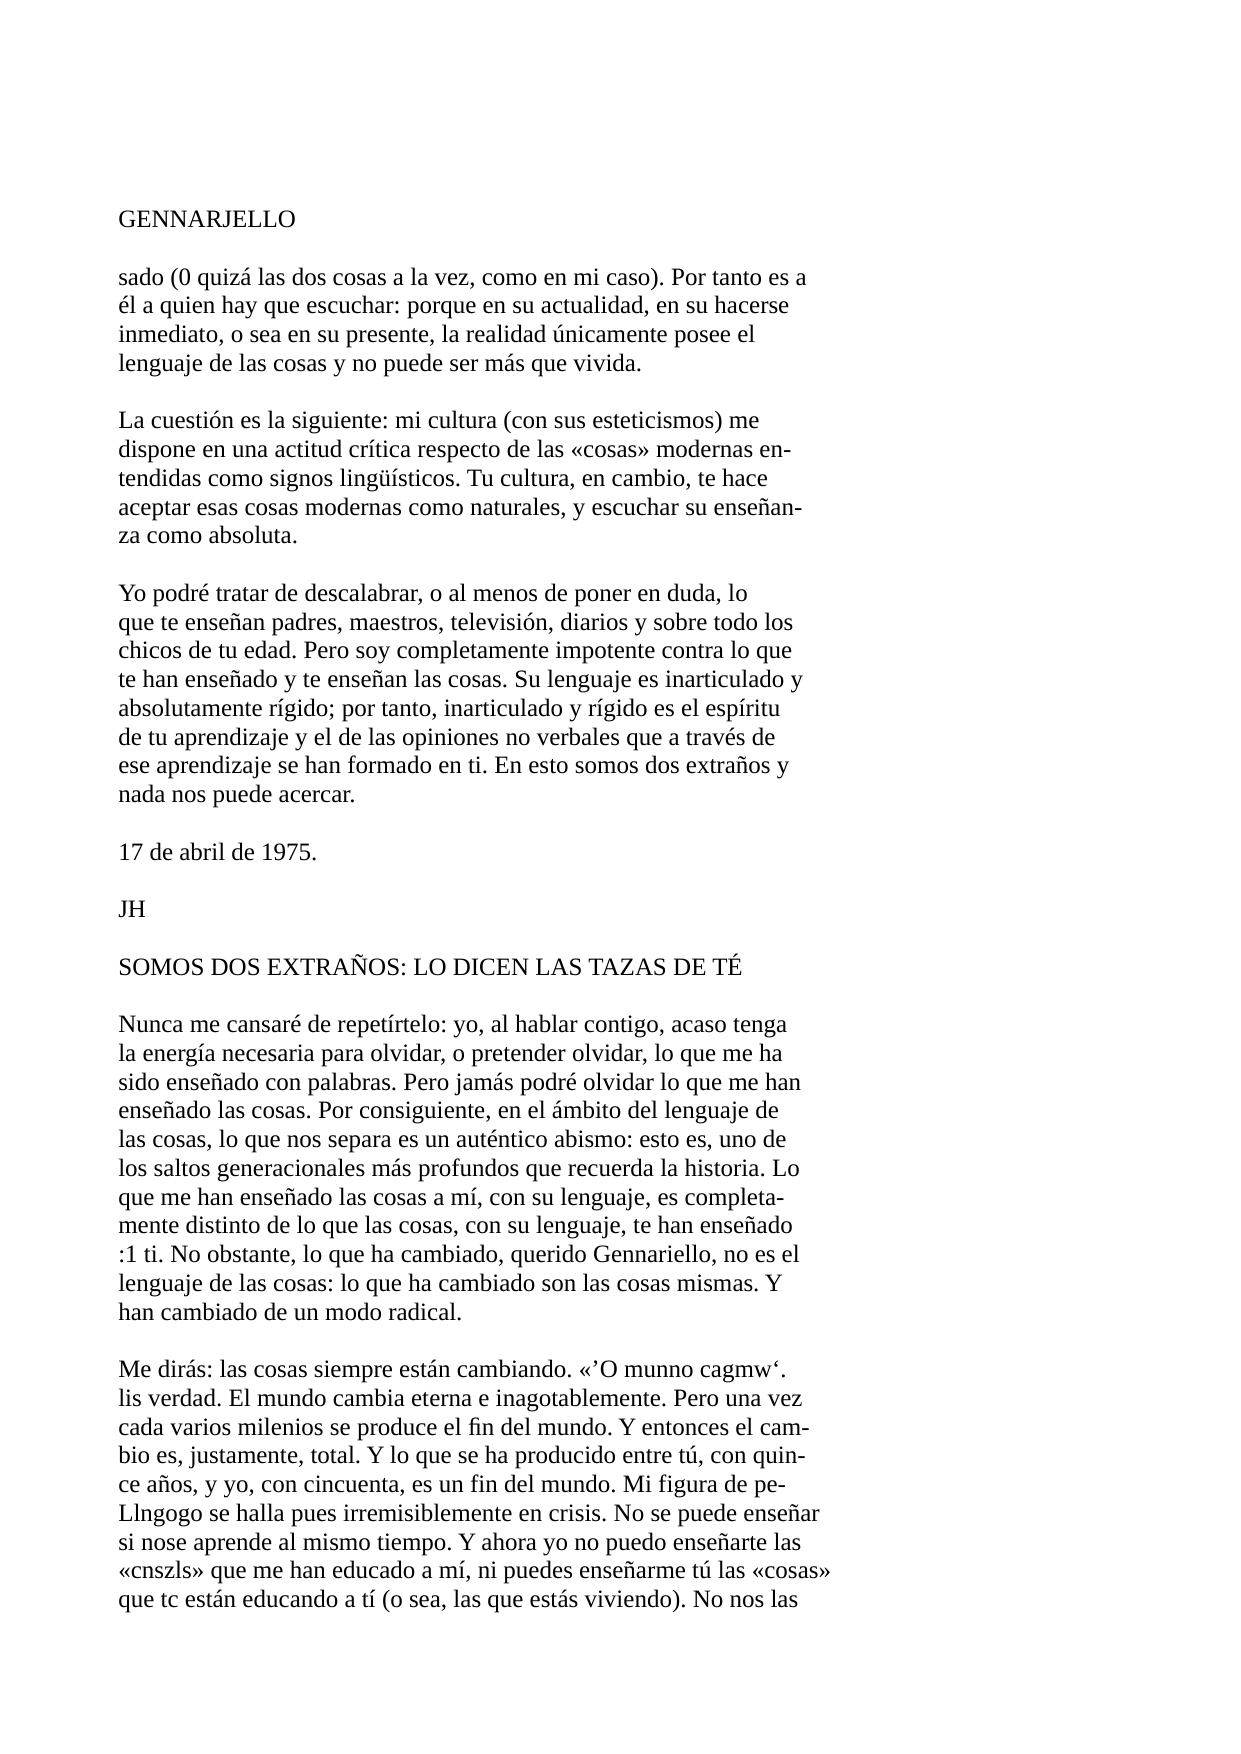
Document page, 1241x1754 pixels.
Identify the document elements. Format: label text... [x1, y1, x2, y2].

text cada varios milenios se produce el ﬁn del mundo. Y entonces el cam- [118, 1412, 1122, 1441]
text mente distinto de lo que las cosas, con su lenguaje, te han enseñado [118, 1211, 1122, 1239]
text La cuestión es la siguiente: mi cultura (con sus esteticismos) me [118, 406, 1122, 434]
text él a quien hay que escuchar: porque en su actualidad, en su hacerse [118, 291, 1122, 319]
text Nunca me cansaré de repetírtelo: yo, al hablar contigo, acaso tenga [118, 1009, 1122, 1038]
text que me han enseñado las cosas a mí, con su lenguaje, es completa- [118, 1182, 1122, 1211]
text lenguaje de las cosas: lo que ha cambiado son las cosas mismas. Y [118, 1268, 1122, 1297]
text ese aprendizaje se han formado en ti. En esto somos dos extraños y [118, 751, 1122, 779]
text 17 de abril de 1975. [118, 837, 1122, 866]
text si nose aprende al mismo tiempo. Y ahora yo no puedo enseñarte las [118, 1527, 1122, 1556]
text lenguaje de las cosas y no puede ser más que vivida. [118, 348, 1122, 377]
text inmediato, o sea en su presente, la realidad únicamente posee el [118, 319, 1122, 348]
text chicos de tu edad. Pero soy completamente impotente contra lo que [118, 636, 1122, 664]
text dispone en una actitud crítica respecto de las «cosas» modernas en- [118, 434, 1122, 463]
text Me dirás: las cosas siempre están cambiando. «’O munno cagmw‘. [118, 1354, 1122, 1383]
text los saltos generacionales más profundos que recuerda la historia. Lo [118, 1153, 1122, 1182]
text que te enseñan padres, maestros, televisión, diarios y sobre todo los [118, 607, 1122, 636]
text la energía necesaria para olvidar, o pretender olvidar, lo que me ha [118, 1038, 1122, 1067]
text bio es, justamente, total. Y lo que se ha producido entre tú, con quin- [118, 1441, 1122, 1469]
text tendidas como signos lingüísticos. Tu cultura, en cambio, te hace [118, 463, 1122, 492]
text Yo podré tratar de descalabrar, o al menos de poner en duda, lo [118, 578, 1122, 607]
text nada nos puede acercar. [118, 779, 1122, 808]
text za como absoluta. [118, 521, 1122, 549]
text :1 ti. No obstante, lo que ha cambiado, querido Gennariello, no es el [118, 1239, 1122, 1268]
text «cnszls» que me han educado a mí, ni puedes enseñarme tú las «cosas» [118, 1556, 1122, 1584]
text absolutamente rígido; por tanto, inarticulado y rígido es el espíritu [118, 693, 1122, 722]
text te han enseñado y te enseñan las cosas. Su lenguaje es inarticulado y [118, 664, 1122, 693]
text las cosas, lo que nos separa es un auténtico abismo: esto es, uno de [118, 1124, 1122, 1153]
text que tc están educando a tí (o sea, las que estás viviendo). No nos las [118, 1584, 1122, 1613]
text lis verdad. El mundo cambia eterna e inagotablemente. Pero una vez [118, 1383, 1122, 1412]
text de tu aprendizaje y el de las opiniones no verbales que a través de [118, 722, 1122, 751]
text ce años, y yo, con cincuenta, es un fin del mundo. Mi figura de pe- [118, 1469, 1122, 1498]
text GENNARJELLO [118, 204, 1122, 233]
text sado (0 quizá las dos cosas a la vez, como en mi caso). Por tanto es a [118, 262, 1122, 291]
text aceptar esas cosas modernas como naturales, y escuchar su enseñan- [118, 492, 1122, 521]
text JH [118, 894, 1122, 923]
text Llngogo se halla pues irremisiblemente en crisis. No se puede enseñar [118, 1498, 1122, 1527]
text han cambiado de un modo radical. [118, 1297, 1122, 1326]
text enseñado las cosas. Por consiguiente, en el ámbito del lenguaje de [118, 1096, 1122, 1124]
text SOMOS DOS EXTRAÑOS: LO DICEN LAS TAZAS DE TÉ [118, 952, 1122, 981]
text sido enseñado con palabras. Pero jamás podré olvidar lo que me han [118, 1067, 1122, 1096]
